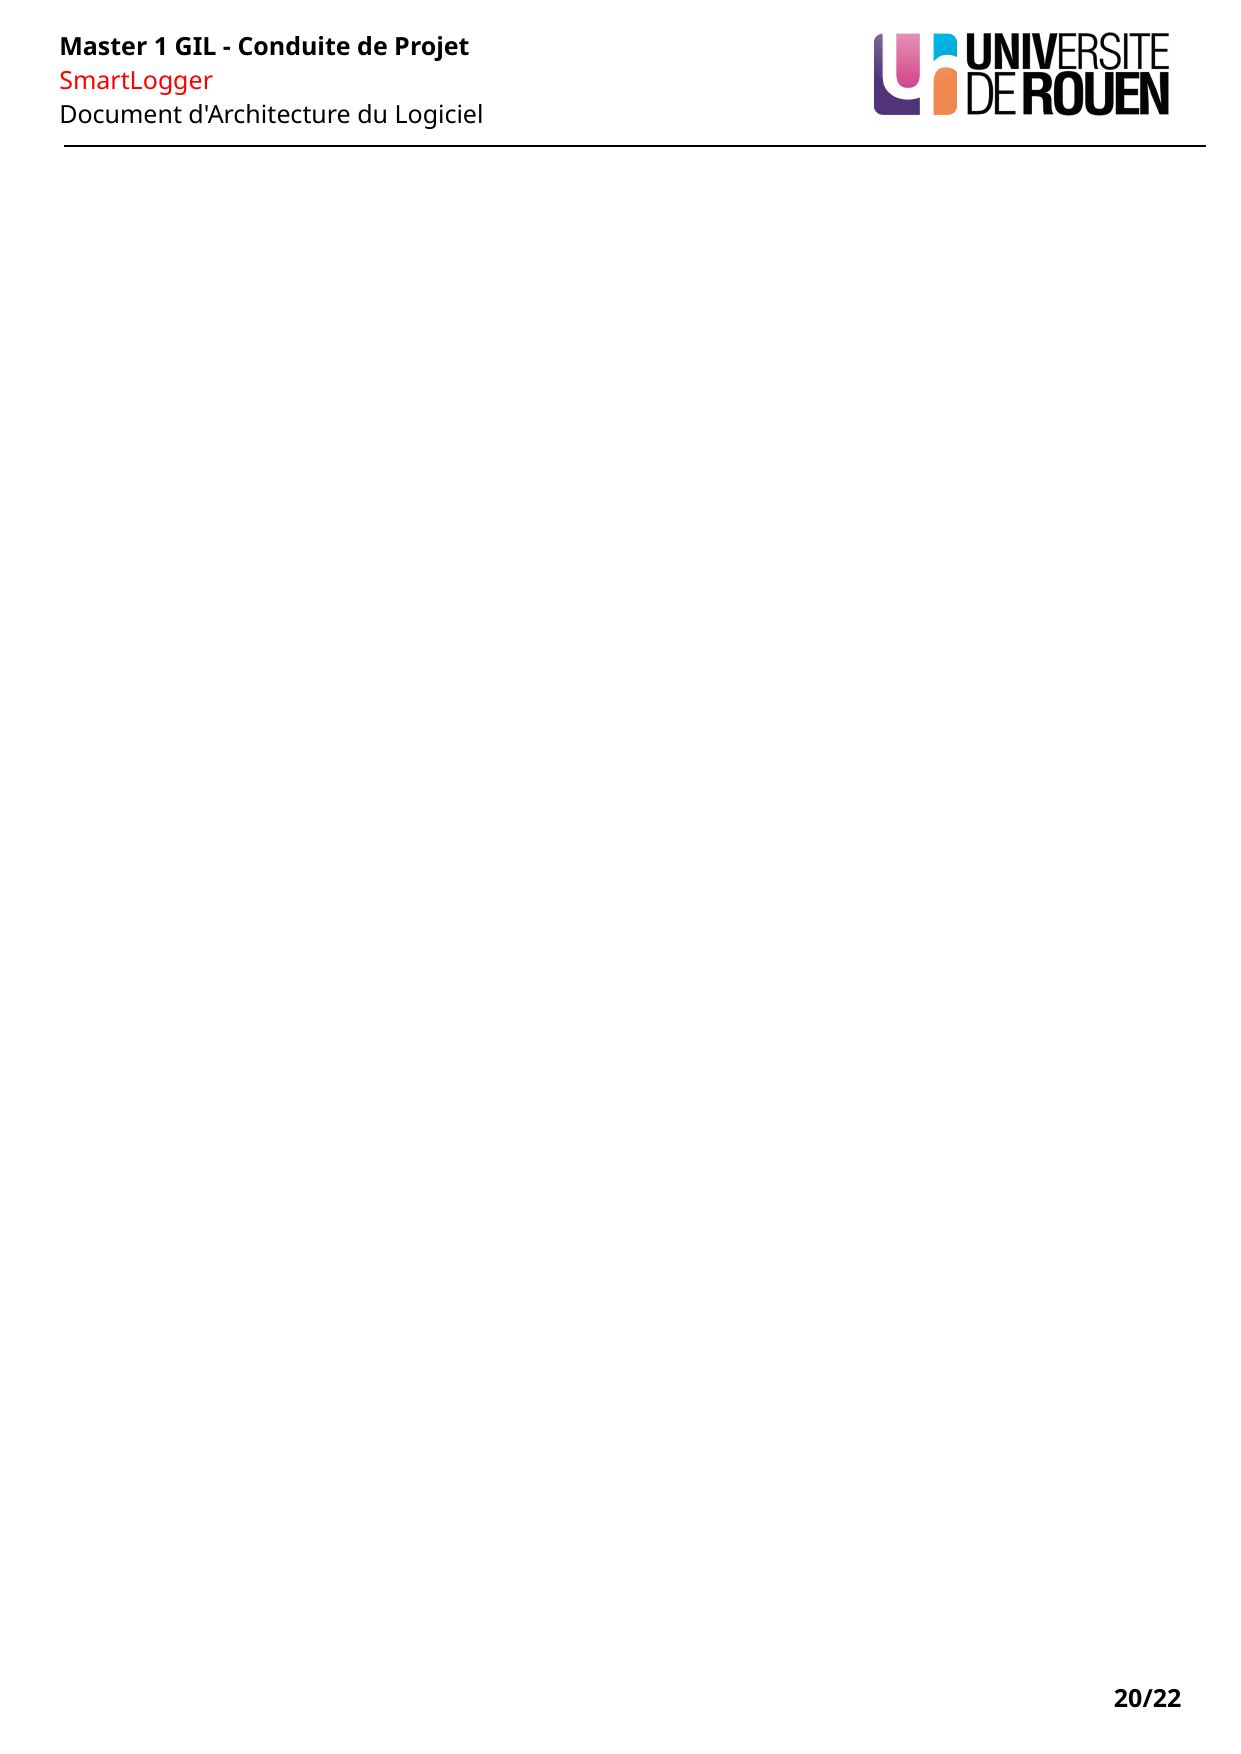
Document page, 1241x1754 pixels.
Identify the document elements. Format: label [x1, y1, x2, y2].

picture [872, 32, 1170, 118]
